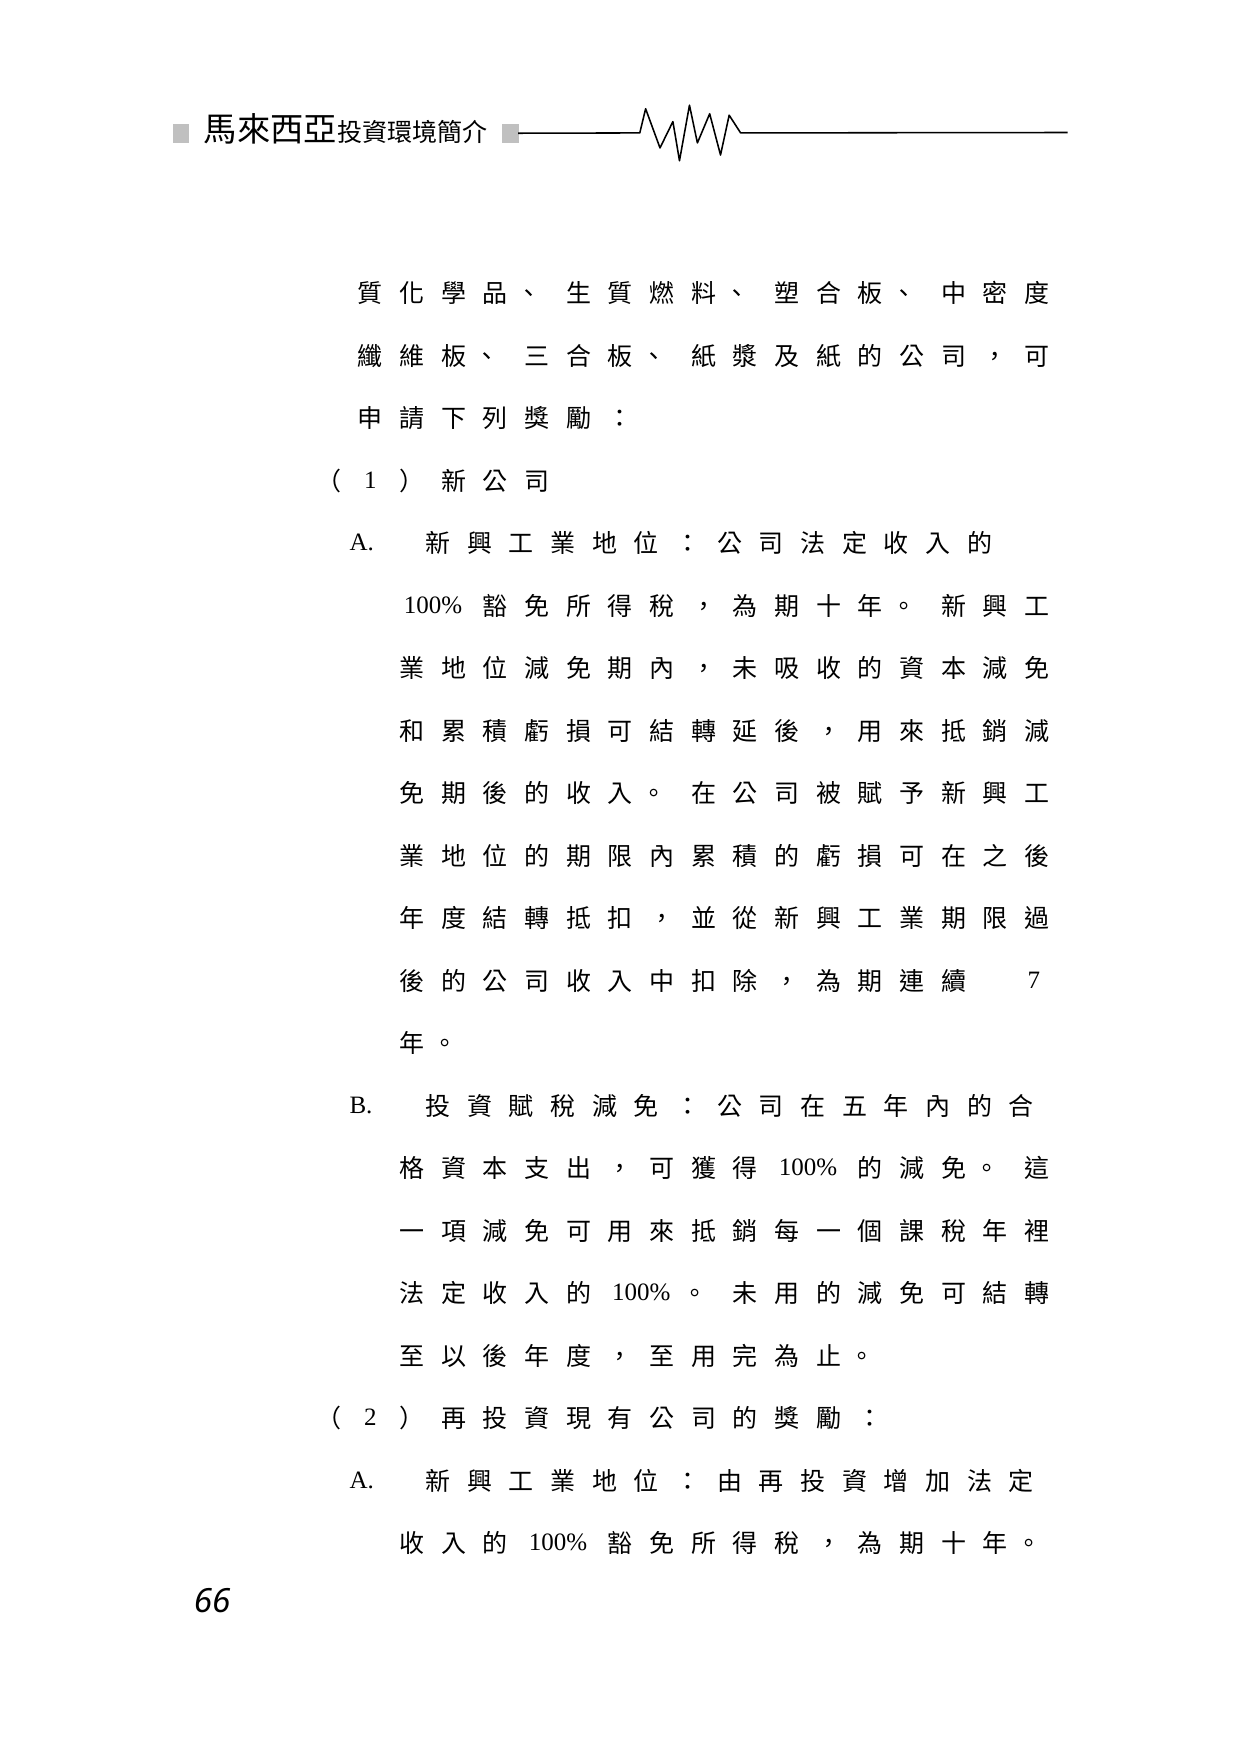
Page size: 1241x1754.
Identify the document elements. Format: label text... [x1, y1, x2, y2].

text 質化學品、生質燃料、塑合板、中密度纖維板、三合板、紙漿及紙的公司，可申請下列獎勵： [330, 250, 1058, 438]
text A. 新興工業地位：由再投資增加法定收入的100%豁免所得稅，為期十年。 [330, 1438, 1058, 1563]
text B. 投資賦稅減免：公司在五年內的合格資本支出，可獲得100%的減免。這一項減免可用來抵銷每一個課稅年裡法定收入的100%。未用的減免可結轉至以後年度，至用完為止。 [330, 1063, 1058, 1375]
text （1）新公司 [306, 438, 1058, 500]
text A. 新興工業地位：公司法定收入的100%豁免所得稅，為期十年。新興工業地位減免期內，未吸收的資本減免和累積虧損可結轉延後，用來抵銷減免期後的收入。在公司被賦予新興工業地位的期限內累積的虧損可在之後年度結轉抵扣，並從新興工業期限過後的公司收入中扣除，為期連續 7 年。 [330, 500, 1058, 1063]
text （2）再投資現有公司的獎勵： [306, 1375, 1058, 1438]
